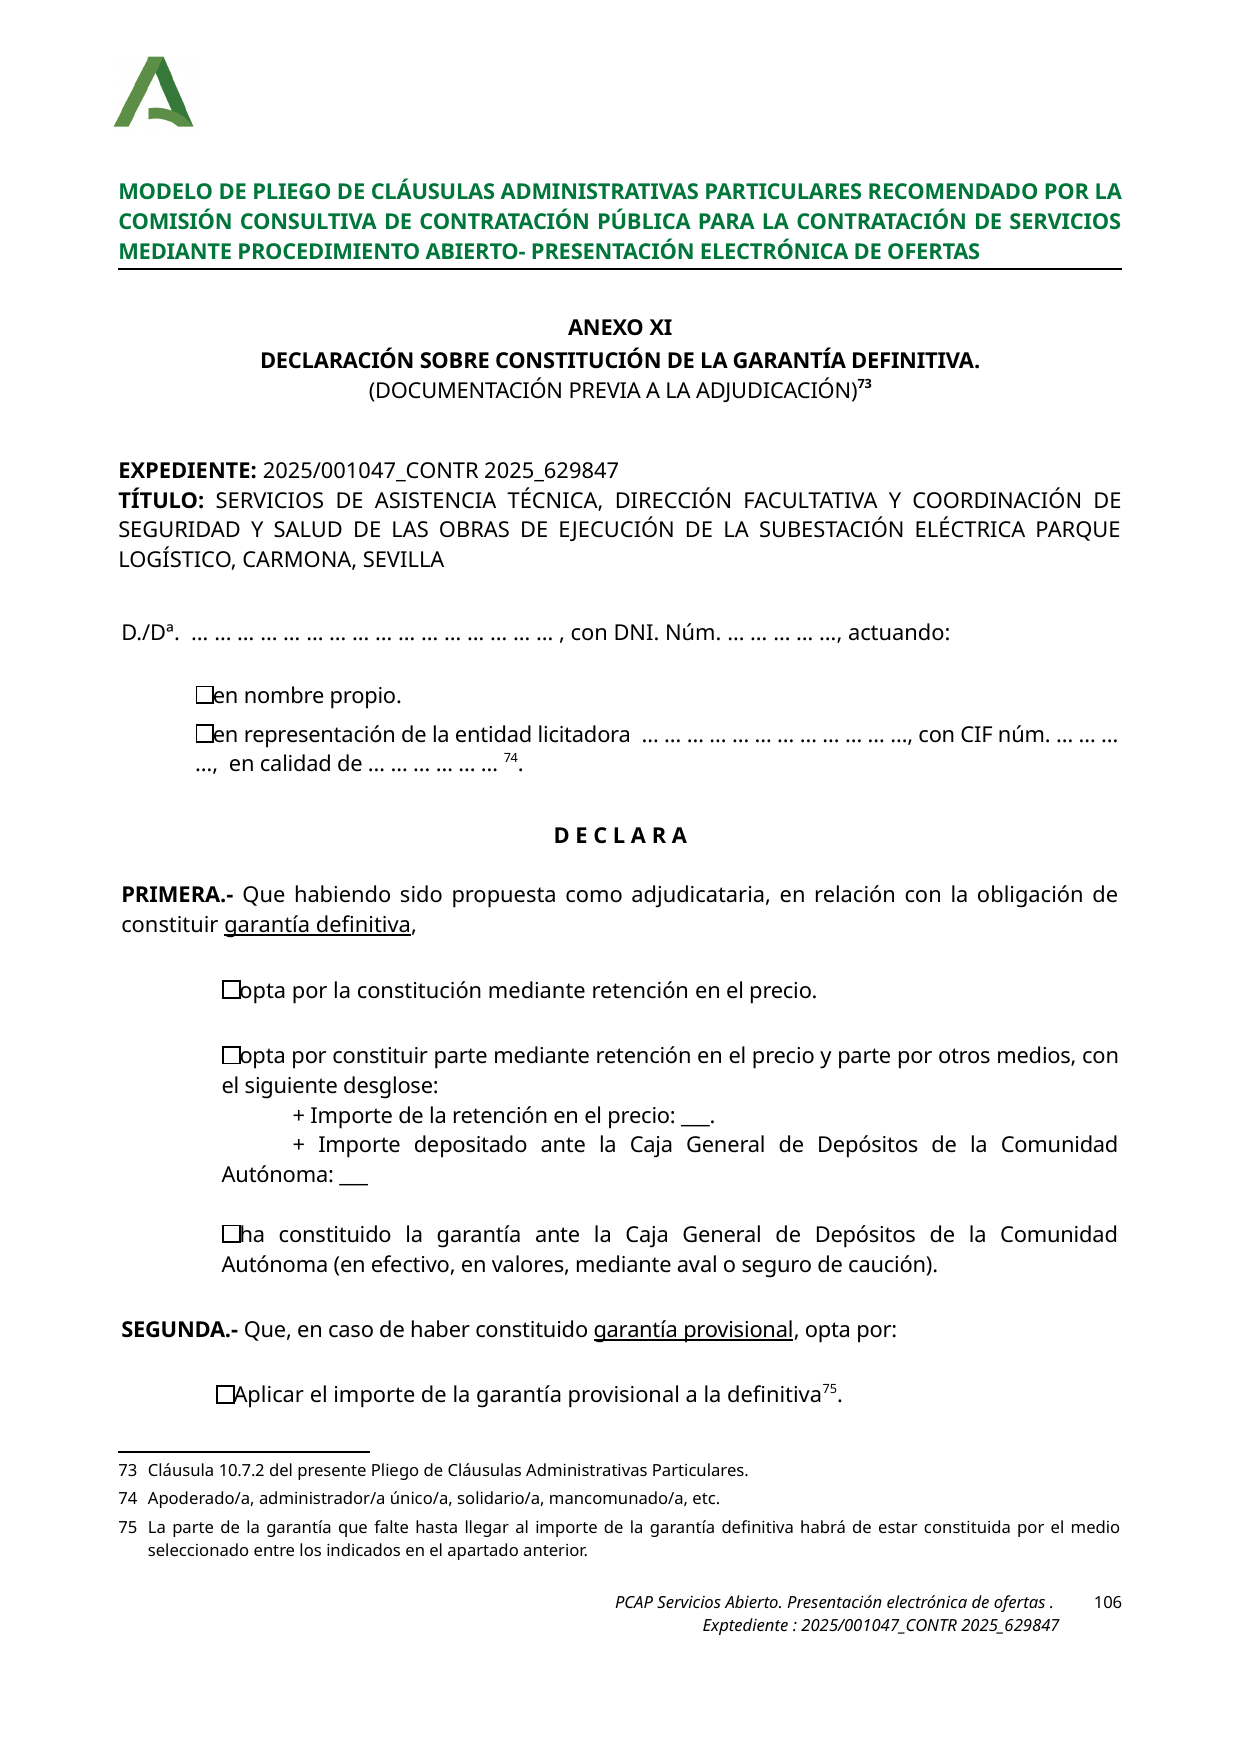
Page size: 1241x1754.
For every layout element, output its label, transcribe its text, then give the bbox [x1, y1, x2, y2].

text Cláusula 10.7.2 del presente Pliego de Cláusulas Administrativas Particulares. [118, 1458, 1122, 1481]
text DECLARACIÓN SOBRE CONSTITUCIÓN DE LA GARANTÍA DEFINITIVA. [118, 342, 1122, 375]
text ha constituido la garantía ante la Caja General de Depósitos de la Comunidad Autónoma (en efectivo, en valores, mediante aval o seguro de caución). [218, 1219, 1122, 1278]
picture [109, 52, 198, 131]
text en nombre propio. [189, 680, 1122, 710]
text PRIMERA.- Que habiendo sido propuesta como adjudicataria, en relación con la obligación de constituir garantía definitiva, [118, 879, 1122, 939]
text D E C L A R A [118, 820, 1122, 850]
text (DOCUMENTACIÓN PREVIA A LA ADJUDICACIÓN) [118, 375, 1122, 407]
text La parte de la garantía que falte hasta llegar al importe de la garantía definitiva habrá de estar constituida por el medio seleccionado entre los indicados en el apartado anterior. [118, 1516, 1122, 1561]
text Aplicar el importe de la garantía provisional a la definitiva. [213, 1377, 1122, 1409]
text MODELO DE PLIEGO DE CLÁUSULAS ADMINISTRATIVAS PARTICULARES RECOMENDADO POR LA COMISIÓN CONSULTIVA DE CONTRATACIÓN PÚBLICA PARA LA CONTRATACIÓN DE SERVICIOS MEDIANTE PROCEDIMIENTO ABIERTO- PRESENTACIÓN ELECTRÓNICA DE OFERTAS [118, 176, 1122, 268]
text en representación de la entidad licitadora … … … … … … … … … … … …, con CIF núm. … … … …, en calidad de … … … … … … . [192, 716, 1122, 781]
text + Importe de la retención en el precio: ___. [218, 1100, 1122, 1129]
text D./Dª. … … … … … … … … … … … … … … … … , con DNI. Núm. … … … … …, actuando: [118, 617, 1122, 647]
text EXPEDIENTE: 2025/001047_CONTR 2025_629847 [118, 455, 1122, 485]
text SEGUNDA.- Que, en caso de haber constituido garantía provisional, opta por: [118, 1311, 1122, 1344]
text Apoderado/a, administrador/a único/a, solidario/a, mancomunado/a, etc. [118, 1487, 1122, 1509]
text + Importe depositado ante la Caja General de Depósitos de la Comunidad Autónoma: ___ [218, 1129, 1122, 1189]
text ANEXO XI [118, 312, 1122, 342]
text opta por la constitución mediante retención en el precio. [213, 972, 1122, 1004]
text opta por constituir parte mediante retención en el precio y parte por otros medios, con el siguiente desglose: [218, 1037, 1122, 1100]
text TÍTULO: SERVICIOS DE ASISTENCIA TÉCNICA, DIRECCIÓN FACULTATIVA Y COORDINACIÓN DE SEGURIDAD Y SALUD DE LAS OBRAS DE EJECUCIÓN DE LA SUBESTACIÓN ELÉCTRICA PARQUE LOGÍSTICO, CARMONA, SEVILLA [118, 485, 1122, 574]
